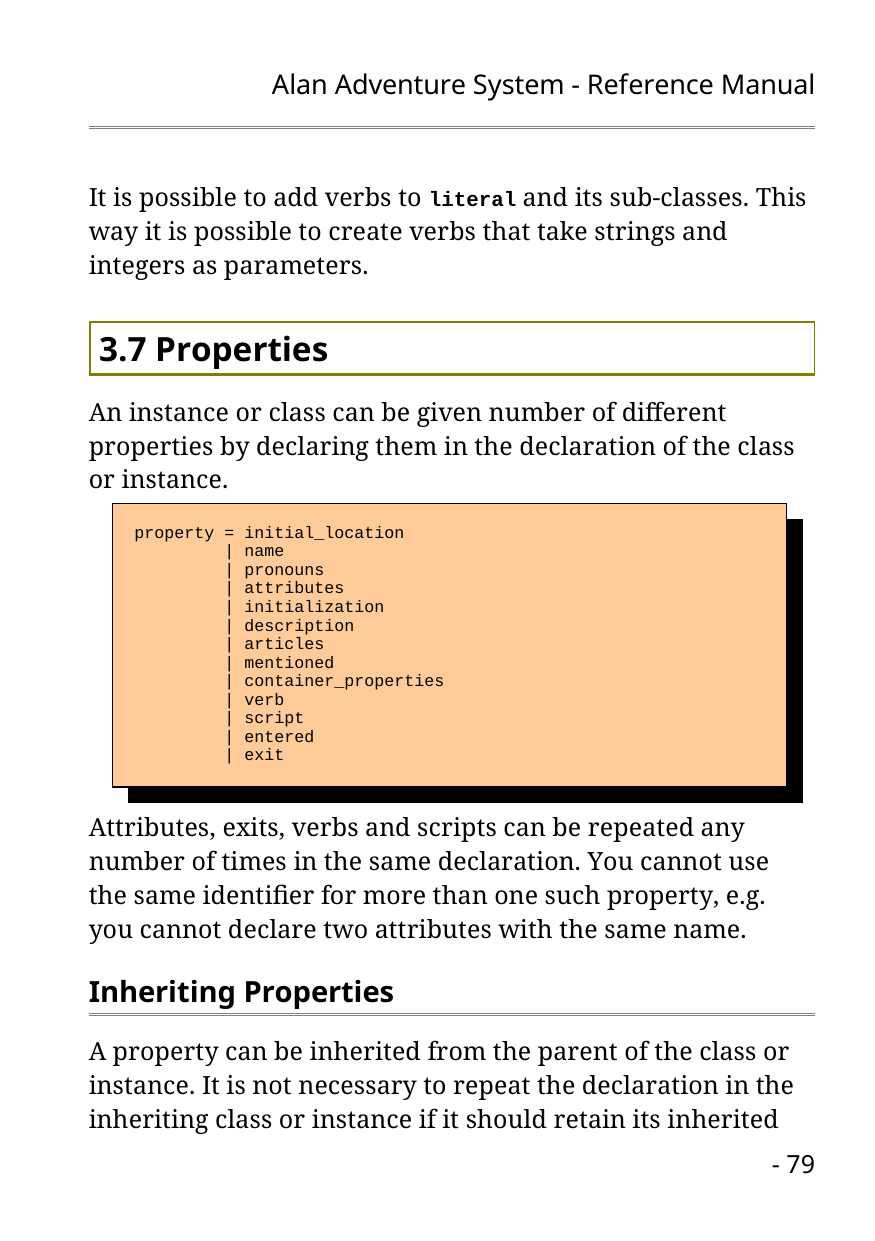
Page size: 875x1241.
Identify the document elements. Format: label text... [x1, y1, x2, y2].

text property = initial_location | name | pronouns | attributes | initialization | description | articles | mentioned | container_properties | verb | script | entered | exit [113, 504, 786, 786]
text An instance or class can be given number of different properties by declaring them in the declaration of the class or instance. [88, 394, 815, 496]
text A property can be inherited from the parent of the class or instance. It is not necessary to repeat the declaration in the inheriting class or instance if it should retain its inherited [88, 1034, 815, 1136]
subtitle Properties [91, 323, 814, 373]
text Attributes, exits, verbs and scripts can be repeated any number of times in the same declaration. You cannot use the same identifier for more than one such property, e.g. you cannot declare two attributes with the same name. [88, 810, 815, 946]
subtitle Inheriting Properties [88, 971, 815, 1015]
text It is possible to add verbs to literal and its sub-classes. This way it is possible to create verbs that take strings and integers as parameters. [88, 180, 815, 282]
